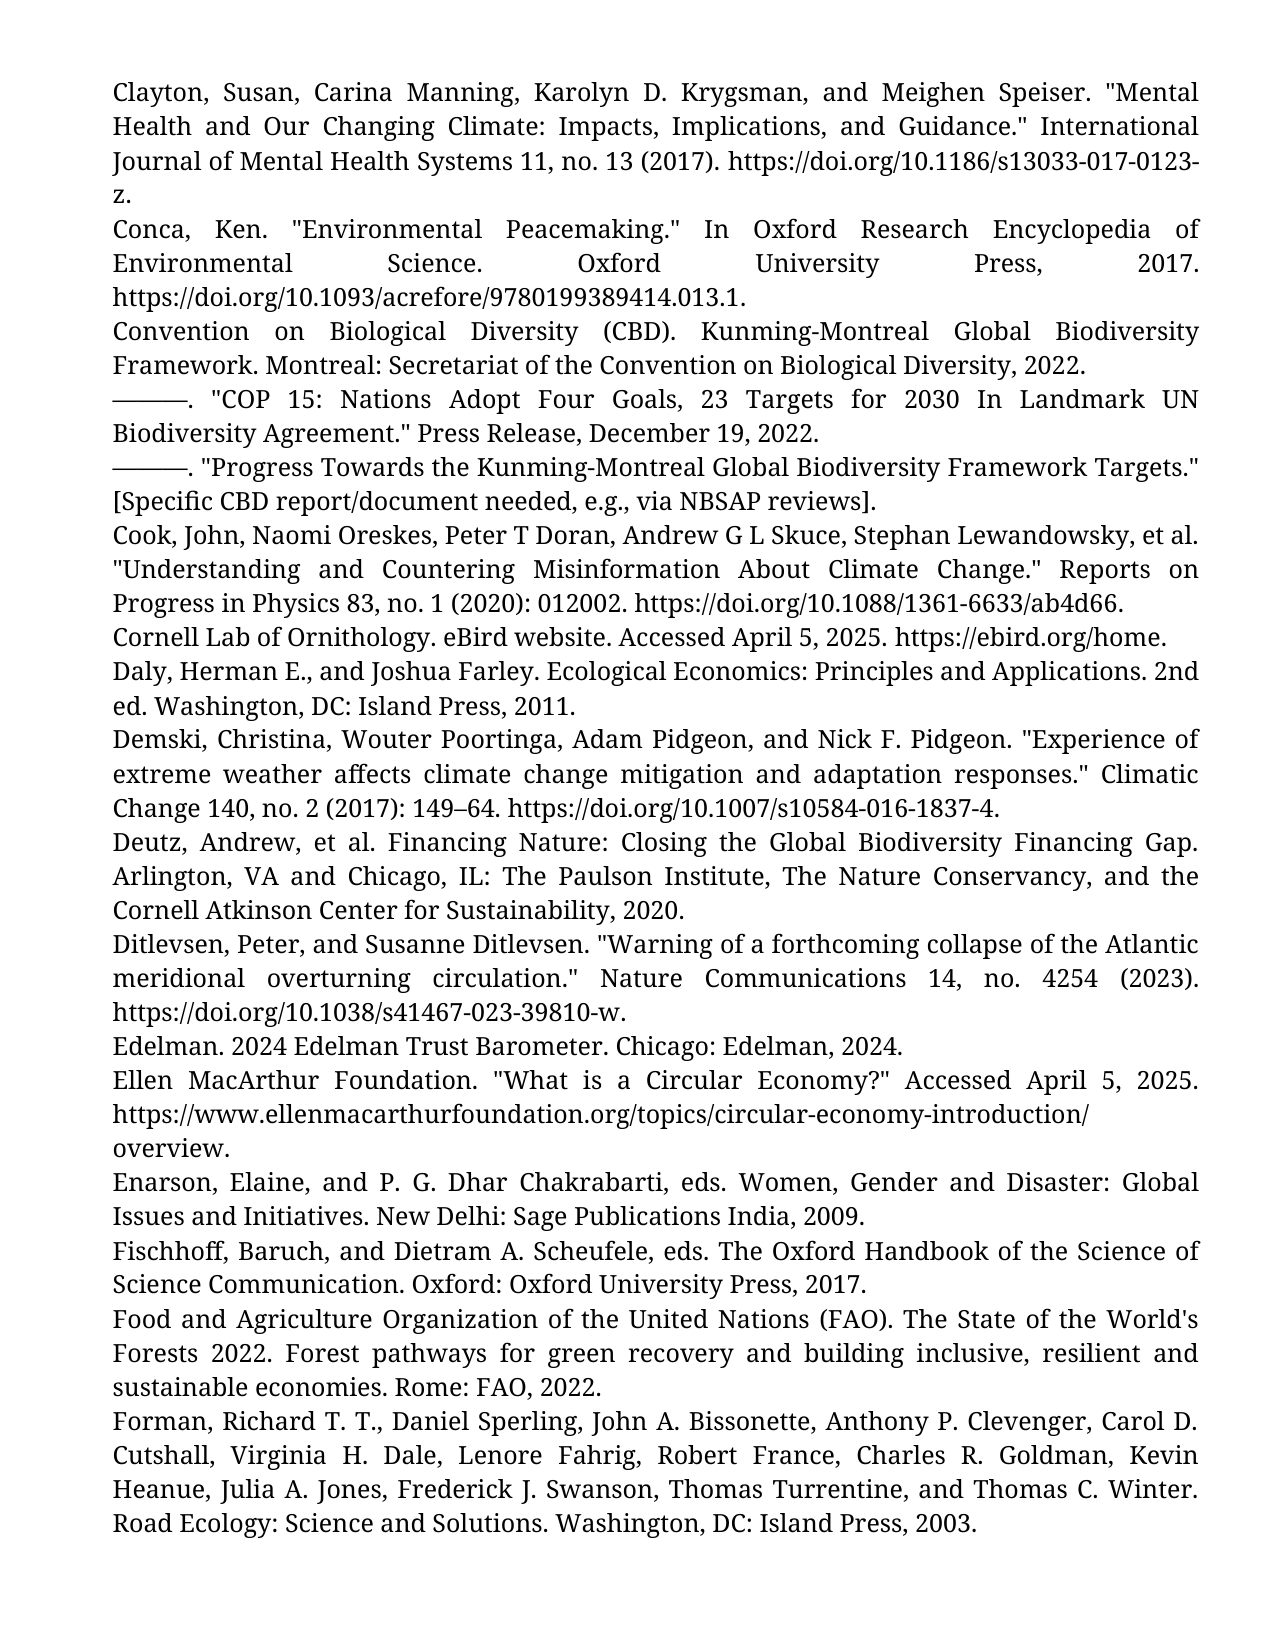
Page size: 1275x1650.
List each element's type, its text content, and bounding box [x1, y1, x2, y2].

subtitle Forman, Richard T. T., Daniel Sperling, John A. Bissonette, Anthony P. Clevenger, Carol D. Cutshall, Virginia H. Dale, Lenore Fahrig, Robert France, Charles R. Goldman, Kevin Heanue, Julia A. Jones, Frederick J. Swanson, Thomas Turrentine, and Thomas C. Winter. Road Ecology: Science and Solutions. Washington, DC: Island Press, 2003. [112, 1403, 1200, 1540]
subtitle Demski, Christina, Wouter Poortinga, Adam Pidgeon, and Nick F. Pidgeon. "Experience of extreme weather affects climate change mitigation and adaptation responses." Climatic Change 140, no. 2 (2017): 149–64. https://doi.org/10.1007/s10584-016-1837-4. [112, 722, 1200, 824]
subtitle ———. "COP 15: Nations Adopt Four Goals, 23 Targets for 2030 In Landmark UN Biodiversity Agreement." Press Release, December 19, 2022. [112, 382, 1200, 450]
subtitle Clayton, Susan, Carina Manning, Karolyn D. Krygsman, and Meighen Speiser. "Mental Health and Our Changing Climate: Impacts, Implications, and Guidance." International Journal of Mental Health Systems 11, no. 13 (2017). https://doi.org/10.1186/s13033-017-0123-z. [112, 75, 1200, 211]
subtitle Enarson, Elaine, and P. G. Dhar Chakrabarti, eds. Women, Gender and Disaster: Global Issues and Initiatives. New Delhi: Sage Publications India, 2009. [112, 1165, 1200, 1233]
subtitle Cornell Lab of Ornithology. eBird website. Accessed April 5, 2025. https://ebird.org/home. [112, 620, 1200, 654]
subtitle Daly, Herman E., and Joshua Farley. Ecological Economics: Principles and Applications. 2nd ed. Washington, DC: Island Press, 2011. [112, 654, 1200, 722]
subtitle Edelman. 2024 Edelman Trust Barometer. Chicago: Edelman, 2024. [112, 1029, 1200, 1063]
subtitle Ditlevsen, Peter, and Susanne Ditlevsen. "Warning of a forthcoming collapse of the Atlantic meridional overturning circulation." Nature Communications 14, no. 4254 (2023). https://doi.org/10.1038/s41467-023-39810-w. [112, 927, 1200, 1029]
subtitle ———. "Progress Towards the Kunming-Montreal Global Biodiversity Framework Targets." [Specific CBD report/document needed, e.g., via NBSAP reviews]. [112, 450, 1200, 518]
subtitle Convention on Biological Diversity (CBD). Kunming-Montreal Global Biodiversity Framework. Montreal: Secretariat of the Convention on Biological Diversity, 2022. [112, 313, 1200, 382]
subtitle Conca, Ken. "Environmental Peacemaking." In Oxford Research Encyclopedia of Environmental Science. Oxford University Press, 2017. https://doi.org/10.1093/acrefore/9780199389414.013.1. [112, 211, 1200, 313]
subtitle Fischhoff, Baruch, and Dietram A. Scheufele, eds. The Oxford Handbook of the Science of Science Communication. Oxford: Oxford University Press, 2017. [112, 1233, 1200, 1301]
subtitle Cook, John, Naomi Oreskes, Peter T Doran, Andrew G L Skuce, Stephan Lewandowsky, et al. "Understanding and Countering Misinformation About Climate Change." Reports on Progress in Physics 83, no. 1 (2020): 012002. https://doi.org/10.1088/1361-6633/ab4d66. [112, 518, 1200, 620]
subtitle Ellen MacArthur Foundation. "What is a Circular Economy?" Accessed April 5, 2025. https://www.ellenmacarthurfoundation.org/topics/circular-economy-introduction/overview. [112, 1063, 1200, 1165]
subtitle Deutz, Andrew, et al. Financing Nature: Closing the Global Biodiversity Financing Gap. Arlington, VA and Chicago, IL: The Paulson Institute, The Nature Conservancy, and the Cornell Atkinson Center for Sustainability, 2020. [112, 824, 1200, 927]
subtitle Food and Agriculture Organization of the United Nations (FAO). The State of the World's Forests 2022. Forest pathways for green recovery and building inclusive, resilient and sustainable economies. Rome: FAO, 2022. [112, 1301, 1200, 1403]
